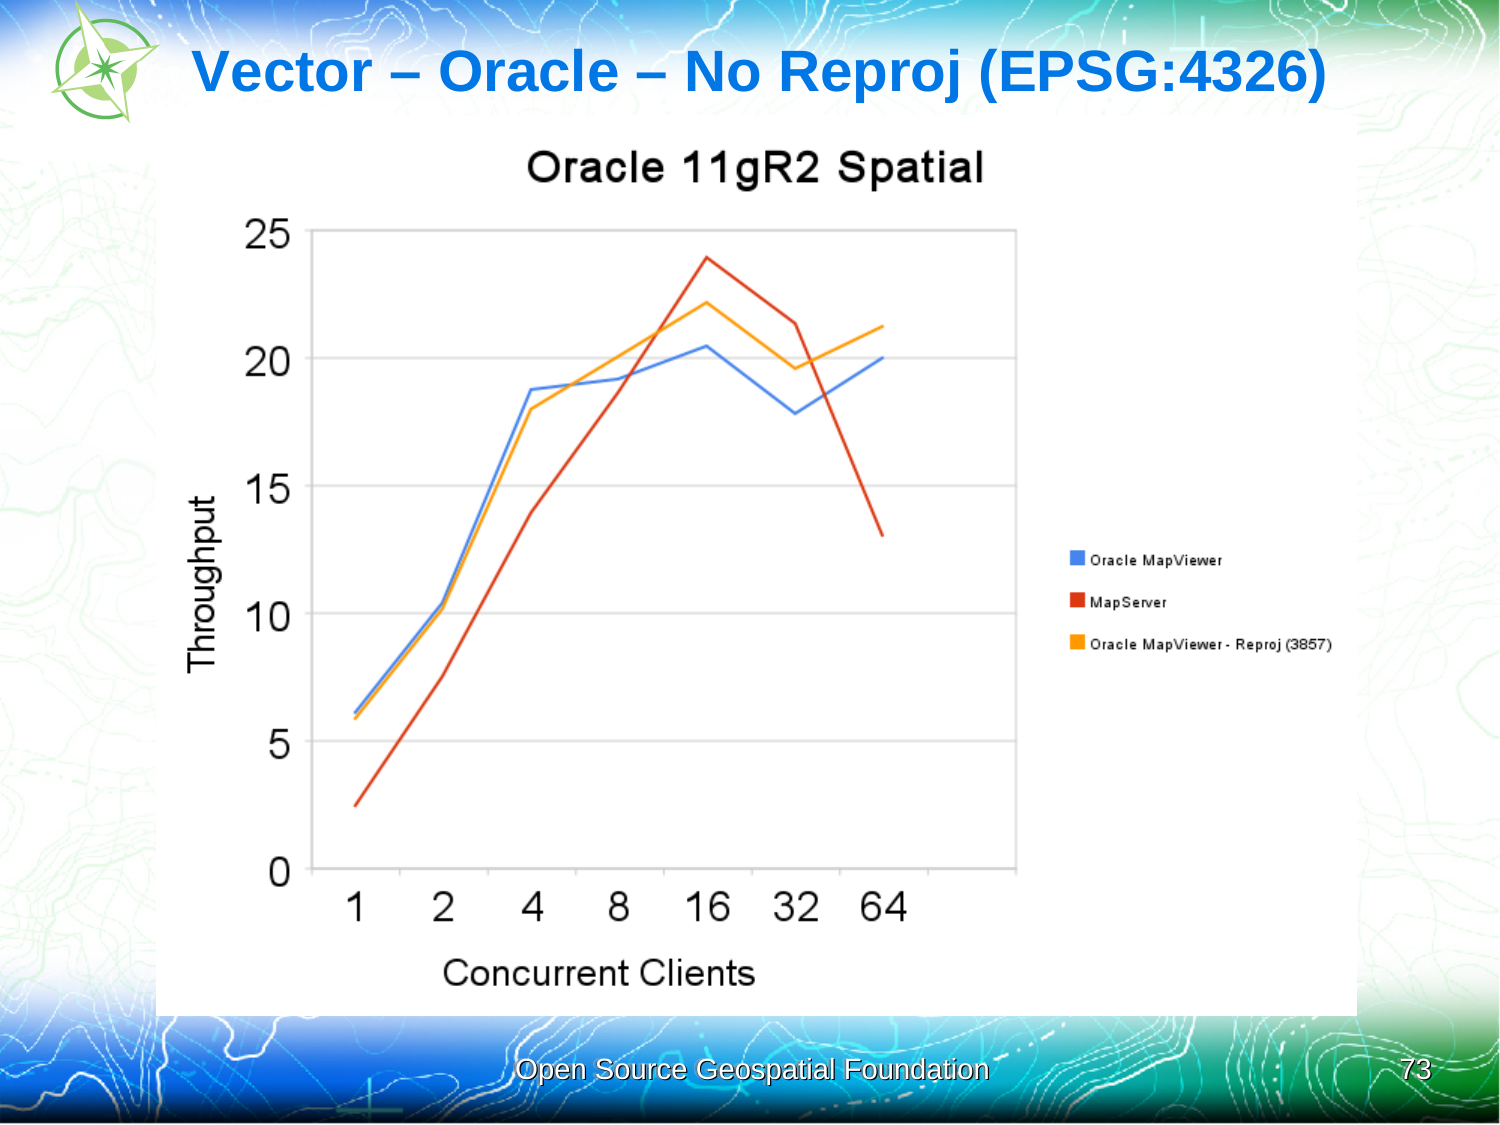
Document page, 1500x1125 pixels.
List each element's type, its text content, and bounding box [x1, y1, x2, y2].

title Vector – Oracle – No Reproj (EPSG:4326) [177, 20, 1477, 122]
picture [0, 0, 1500, 1125]
